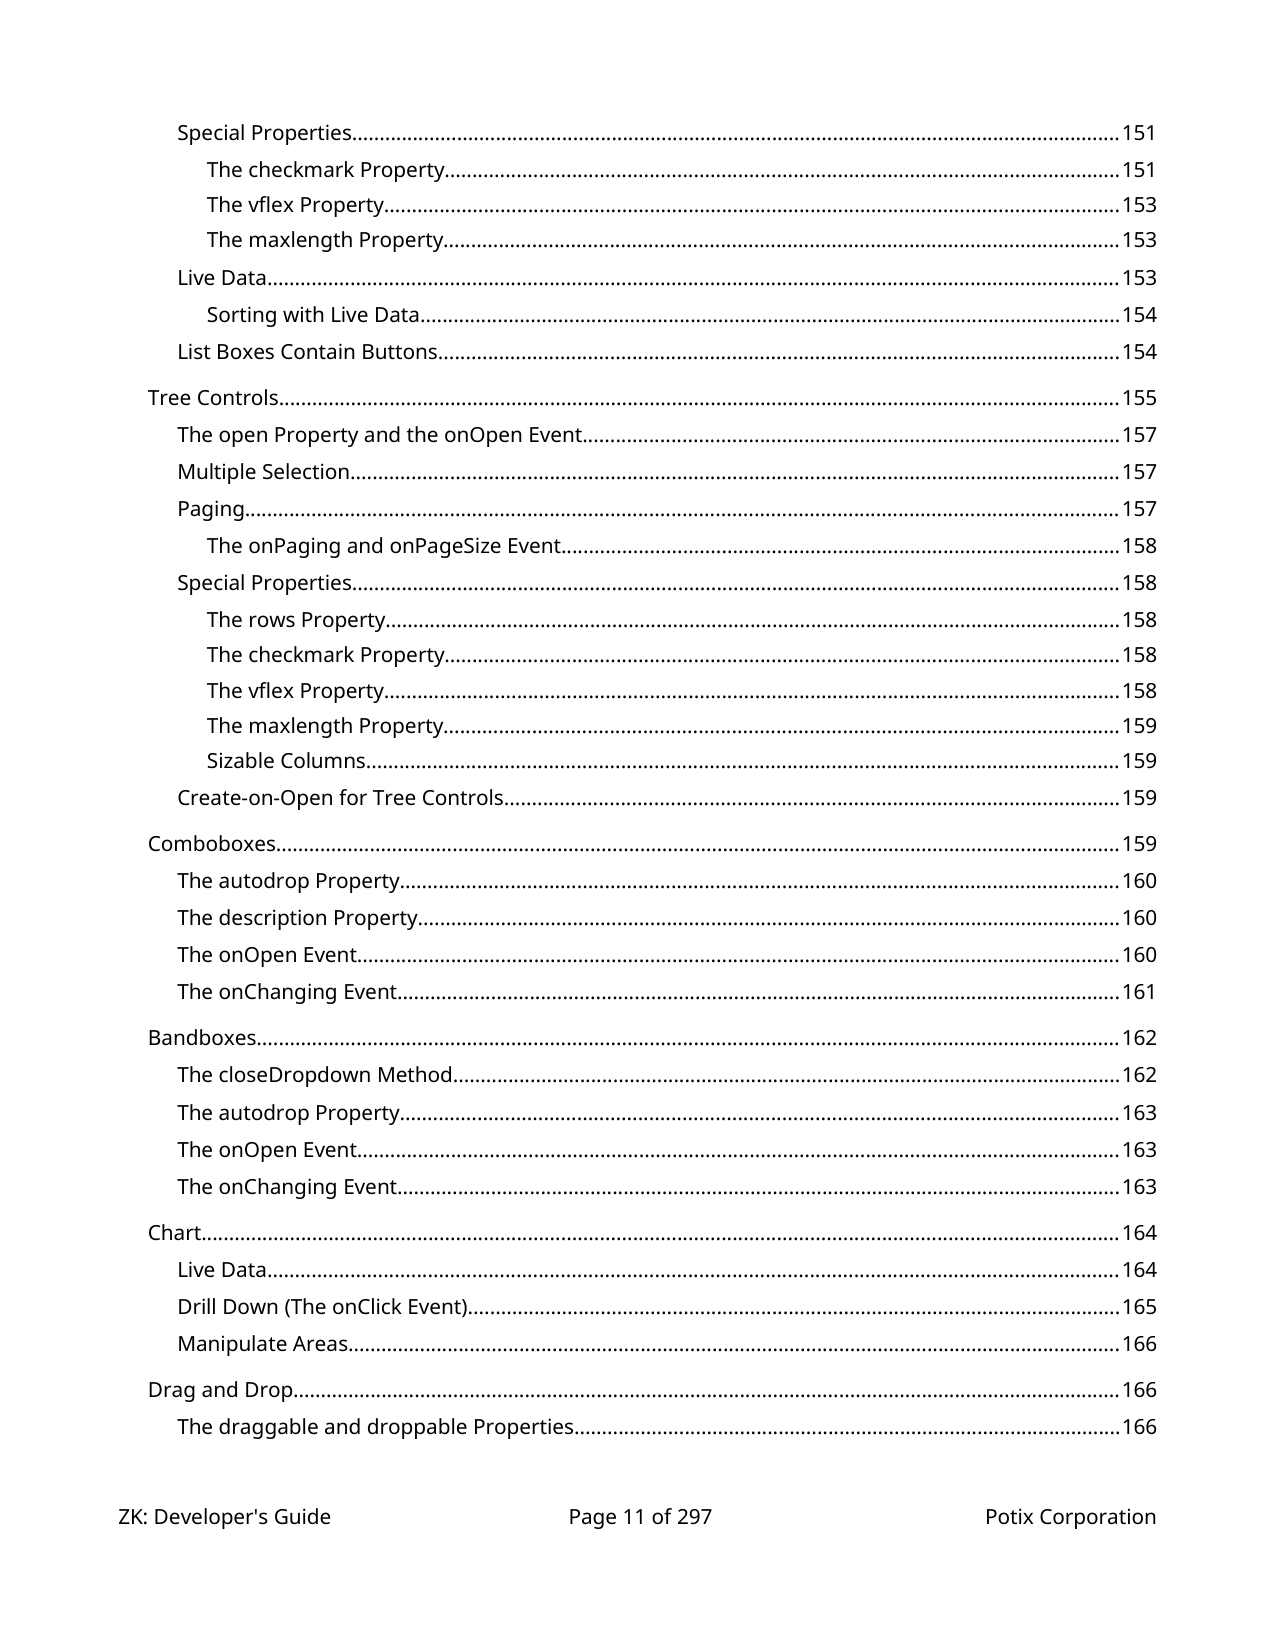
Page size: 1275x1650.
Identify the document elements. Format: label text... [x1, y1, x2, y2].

text The open Property and the onOpen Event 157 [177, 420, 1157, 448]
text The maxlength Property 153 [207, 226, 1157, 254]
text Special Properties 151 [177, 118, 1157, 146]
text Create-on-Open for Tree Controls 159 [177, 783, 1157, 811]
text The autodrop Property 163 [177, 1098, 1157, 1126]
text The checkmark Property 151 [207, 155, 1157, 183]
text The closeDropdown Method 162 [177, 1061, 1157, 1089]
text The onChanging Event 161 [177, 977, 1157, 1006]
text The vflex Property 158 [207, 676, 1157, 704]
text The onOpen Event 160 [177, 940, 1157, 969]
text The onOpen Event 163 [177, 1135, 1157, 1163]
text The checkmark Property 158 [207, 641, 1157, 669]
text The vflex Property 153 [207, 190, 1157, 219]
text The onChanging Event 163 [177, 1172, 1157, 1200]
text Tree Controls 155 [148, 383, 1157, 411]
text The rows Property 158 [207, 605, 1157, 633]
text Comboboxes 159 [148, 829, 1157, 857]
text Live Data 153 [177, 263, 1157, 291]
text The description Property 160 [177, 903, 1157, 932]
text Bandboxes 162 [148, 1023, 1157, 1052]
text Multiple Selection 157 [177, 457, 1157, 485]
text Sorting with Live Data 154 [207, 300, 1157, 328]
text Paging 157 [177, 494, 1157, 522]
text List Boxes Contain Buttons 154 [177, 337, 1157, 365]
text Live Data 164 [177, 1255, 1157, 1283]
text The autodrop Property 160 [177, 866, 1157, 894]
text Sizable Columns 159 [207, 746, 1157, 774]
text Drill Down (The onClick Event) 165 [177, 1292, 1157, 1320]
text Manipulate Areas 166 [177, 1329, 1157, 1357]
text The maxlength Property 159 [207, 711, 1157, 739]
text Special Properties 158 [177, 568, 1157, 596]
text Chart 164 [148, 1218, 1157, 1246]
text The onPaging and onPageSize Event 158 [207, 531, 1157, 559]
text Drag and Drop 166 [148, 1375, 1157, 1403]
text The draggable and droppable Properties 166 [177, 1412, 1157, 1440]
